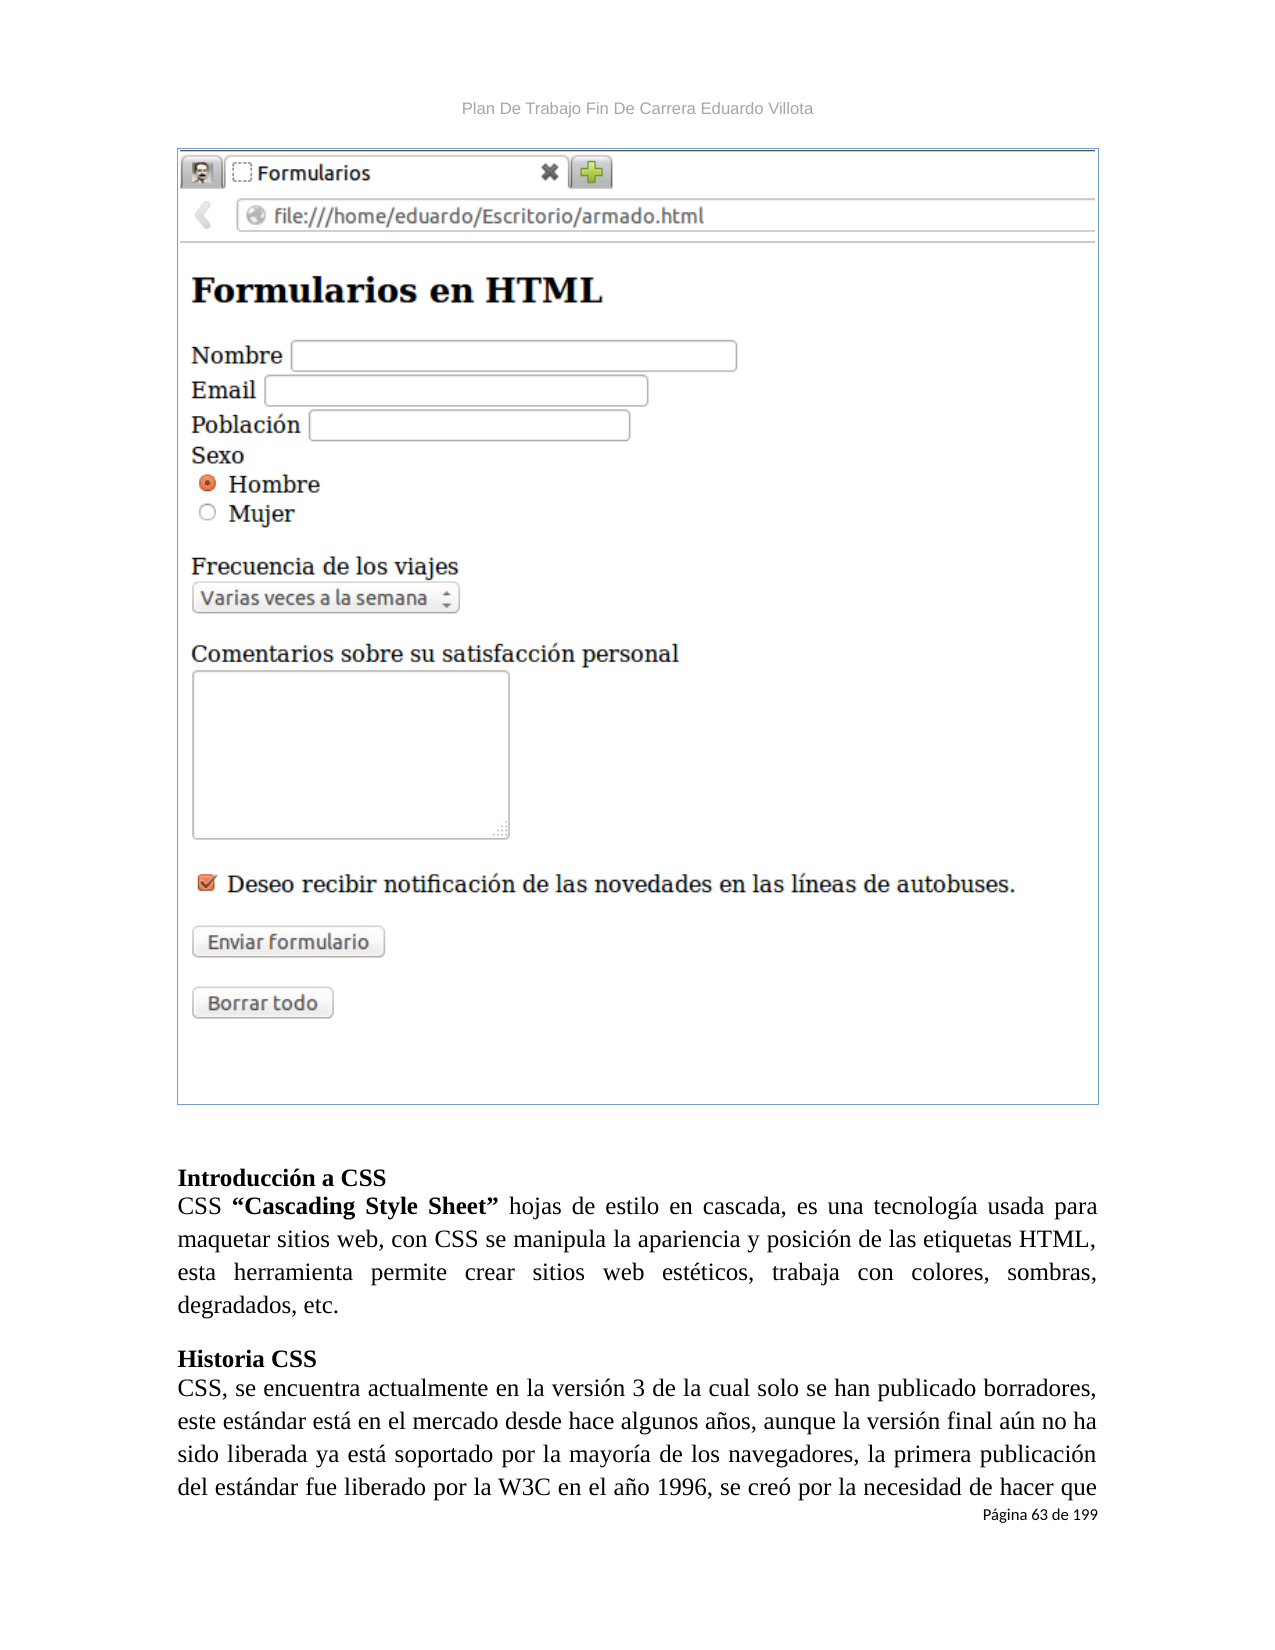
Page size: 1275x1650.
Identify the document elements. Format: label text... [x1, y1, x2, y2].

text Introducción a CSS [177, 1163, 1098, 1191]
picture [180, 150, 1095, 1102]
text CSS, se encuentra actualmente en la versión 3 de la cual solo se han publicado borradores, este estándar está en el mercado desde hace algunos años, aunque la versión final aún no ha sido liberada ya está soportado por la mayoría de los navegadores, la primera publicación del estándar fue liberado por la W3C en el año 1996, se creó por la necesidad de hacer que [177, 1373, 1098, 1501]
text Historia CSS [177, 1344, 1098, 1373]
text CSS “Cascading Style Sheet” hojas de estilo en cascada, es una tecnología usada para maquetar sitios web, con CSS se manipula la apariencia y posición de las etiquetas HTML, esta herramienta permite crear sitios web estéticos, trabaja con colores, sombras, degradados, etc. [177, 1191, 1098, 1319]
